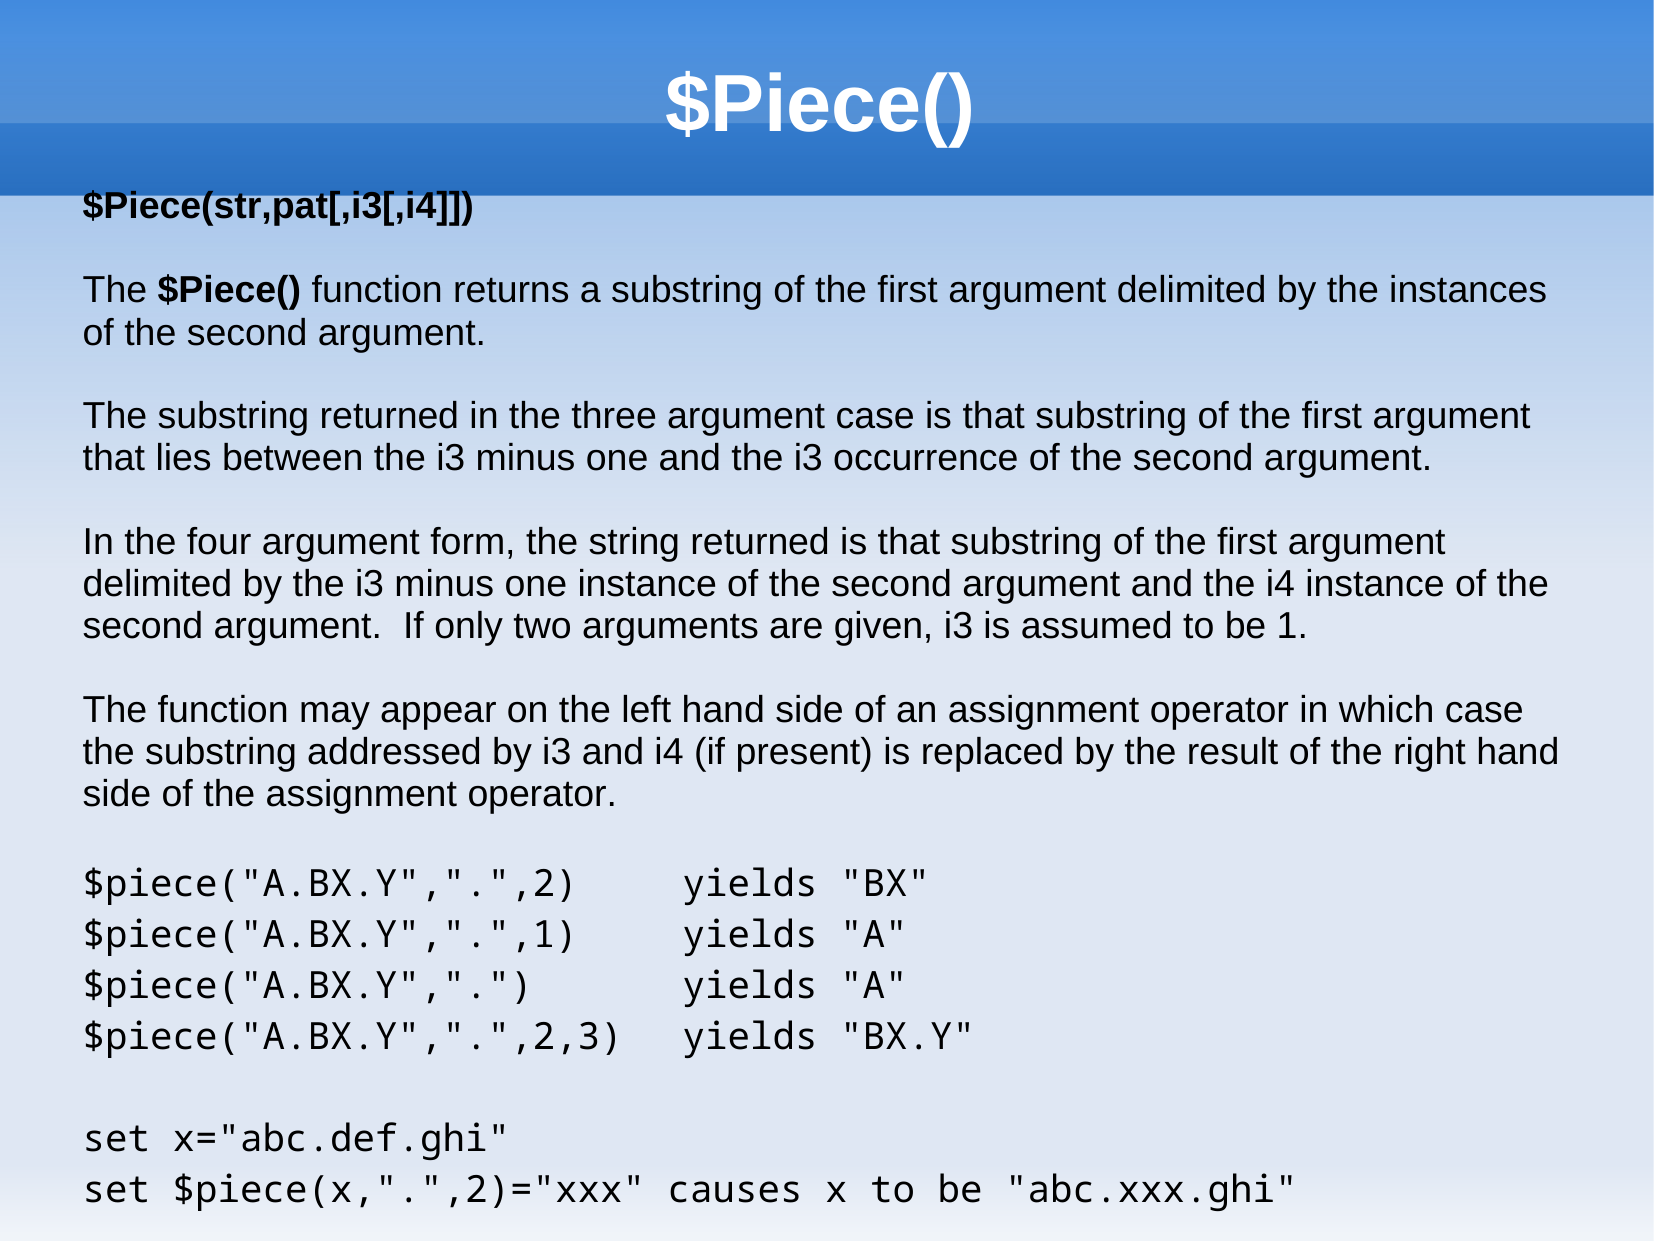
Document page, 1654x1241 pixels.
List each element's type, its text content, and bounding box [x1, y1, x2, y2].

subtitle $Piece(str,pat[,i3[,i4]]) The $Piece() function returns a substring of the first argument delimited by the instances of the second argument. The substring returned in the three argument case is that substring of the first argument that lies between the i3 minus one and the i3 occurrence of the second argument. In the four argument form, the string returned is that substring of the first argument delimited by the i3 minus one instance of the second argument and the i4 instance of the second argument. If only two arguments are given, i3 is assumed to be 1. The function may appear on the left hand side of an assignment operator in which case the substring addressed by i3 and i4 (if present) is replaced by the result of the right hand side of the assignment operator. $piece("A.BX.Y",".",2) yields "BX" $piece("A.BX.Y",".",1) yields "A" $piece("A.BX.Y",".") yields "A" $piece("A.BX.Y",".",2,3) yields "BX.Y" set x="abc.def.ghi" set $piece(x,".",2)="xxx" causes x to be "abc.xxx.ghi" [82, 211, 1571, 1188]
picture [0, 0, 1654, 1241]
picture [1056, 1188, 1067, 1200]
picture [718, 1188, 728, 1200]
picture [696, 1192, 706, 1200]
picture [943, 1188, 954, 1200]
title $Piece() [76, 0, 1565, 208]
picture [1033, 1192, 1043, 1200]
picture [201, 1188, 212, 1200]
picture [1213, 1188, 1223, 1200]
picture [897, 1188, 909, 1200]
